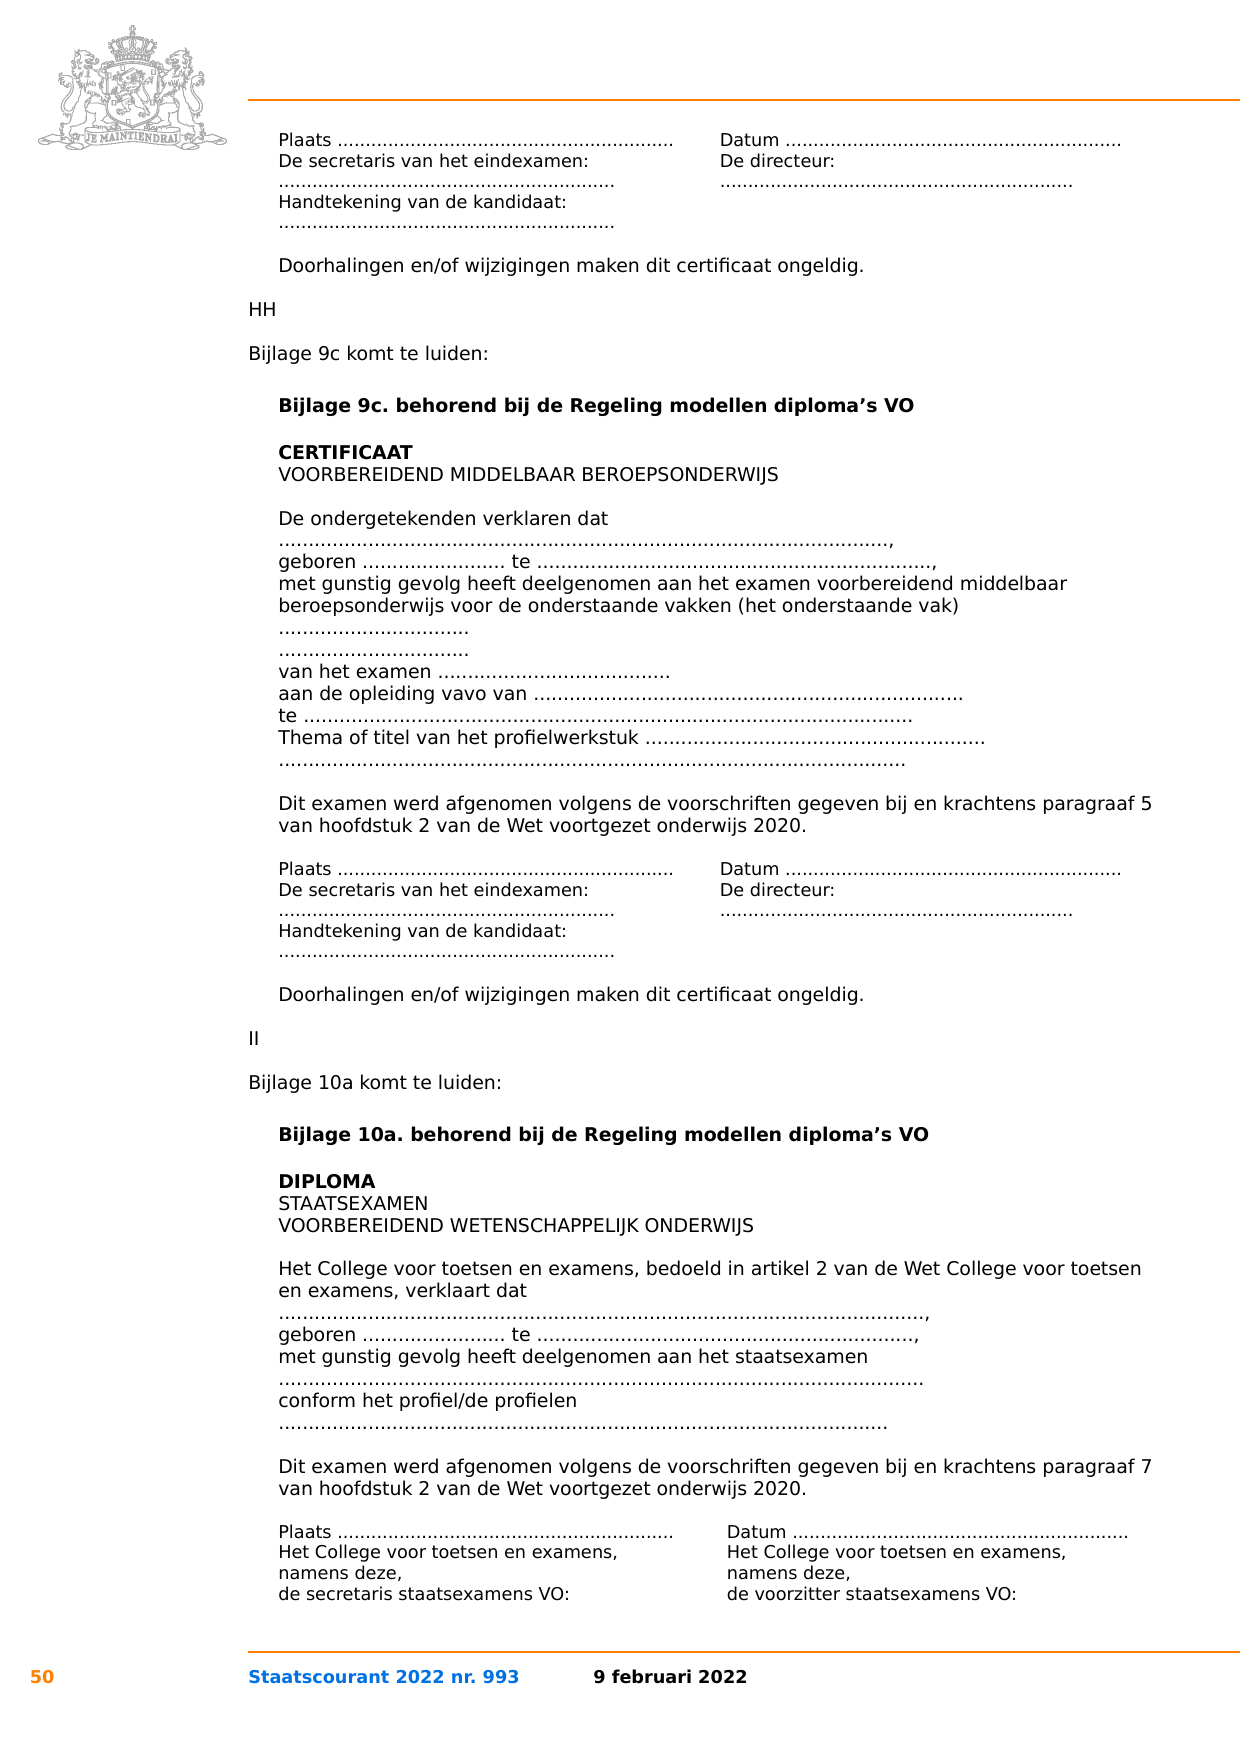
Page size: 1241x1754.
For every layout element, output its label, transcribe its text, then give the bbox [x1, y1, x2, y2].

table_header Datum ............................................................ [721, 1522, 1163, 1542]
text Dit examen werd afgenomen volgens de voorschriften gegeven bij en krachtens paragraaf 7 van hoofdstuk 2 van de Wet voortgezet onderwijs 2020. [278, 1456, 1163, 1500]
text ......................................................................................................... [278, 749, 1163, 771]
text met gunstig gevolg heeft deelgenomen aan het staatsexamen [278, 1346, 1163, 1368]
subtitle Bijlage 10a. behorend bij de Regeling modellen diploma’s VO [278, 1123, 1163, 1146]
picture [38, 25, 227, 150]
table_header Plaats ............................................................ [278, 859, 713, 879]
table_cell De directeur: ............................................................... [714, 880, 1163, 921]
text CERTIFICAAT [278, 442, 1163, 463]
table_cell Het College voor toetsen en examens, namens deze, de secretaris staatsexamens VO: [278, 1543, 721, 1604]
text VOORBEREIDEND WETENSCHAPPELIJK ONDERWIJS [278, 1214, 1163, 1236]
table_header Datum ............................................................ [714, 130, 1163, 151]
table_cell [714, 921, 1163, 962]
table_header Plaats ............................................................ [278, 130, 713, 151]
text met gunstig gevolg heeft deelgenomen aan het examen voorbereidend middelbaar beroepsonderwijs voor de onderstaande vakken (het onderstaande vak) [278, 573, 1163, 617]
table_cell Het College voor toetsen en examens, namens deze, de voorzitter staatsexamens VO: [721, 1543, 1163, 1604]
table_cell [714, 192, 1163, 233]
table_cell De secretaris van het eindexamen: ............................................................ [278, 151, 713, 192]
text ............................................................................................................, [278, 1302, 1163, 1324]
text te ...................................................................................................... [278, 705, 1163, 727]
text geboren ........................ te .................................................................., [278, 551, 1163, 573]
table_header Plaats ............................................................ [278, 1522, 721, 1542]
text ...................................................................................................... [278, 1412, 1163, 1434]
text ......................................................................................................, [278, 529, 1163, 551]
text van het examen ....................................... [278, 661, 1163, 683]
table_header Datum ............................................................ [714, 859, 1163, 879]
text ................................ [278, 617, 1163, 639]
text DIPLOMA [278, 1171, 1163, 1192]
table_cell De secretaris van het eindexamen: ............................................................ [278, 880, 713, 921]
text II [248, 1028, 1163, 1050]
text conform het profiel/de profielen [278, 1390, 1163, 1412]
subtitle Bijlage 9c. behorend bij de Regeling modellen diploma’s VO [278, 394, 1163, 417]
text Dit examen werd afgenomen volgens de voorschriften gegeven bij en krachtens paragraaf 5 van hoofdstuk 2 van de Wet voortgezet onderwijs 2020. [278, 793, 1163, 837]
text geboren ........................ te ..............................................................., [278, 1324, 1163, 1346]
text VOORBEREIDEND MIDDELBAAR BEROEPSONDERWIJS [278, 463, 1163, 486]
text Bijlage 10a komt te luiden: [248, 1072, 1163, 1093]
table_cell Handtekening van de kandidaat: ............................................................ [278, 192, 713, 233]
text Doorhalingen en/of wijzigingen maken dit certificaat ongeldig. [278, 984, 1163, 1006]
text Doorhalingen en/of wijzigingen maken dit certificaat ongeldig. [278, 255, 1163, 277]
table_cell Handtekening van de kandidaat: ............................................................ [278, 921, 713, 962]
text aan de opleiding vavo van ........................................................................ [278, 683, 1163, 705]
table_cell De directeur: ............................................................... [714, 151, 1163, 192]
text ................................ [278, 639, 1163, 661]
text STAATSEXAMEN [278, 1192, 1163, 1214]
text ............................................................................................................ [278, 1368, 1163, 1390]
text Bijlage 9c komt te luiden: [248, 343, 1163, 364]
text HH [248, 299, 1163, 321]
text De ondergetekenden verklaren dat [278, 507, 1163, 529]
text Het College voor toetsen en examens, bedoeld in artikel 2 van de Wet College voor toetsen en examens, verklaart dat [278, 1258, 1163, 1302]
text Thema of titel van het profielwerkstuk ......................................................... [278, 727, 1163, 749]
